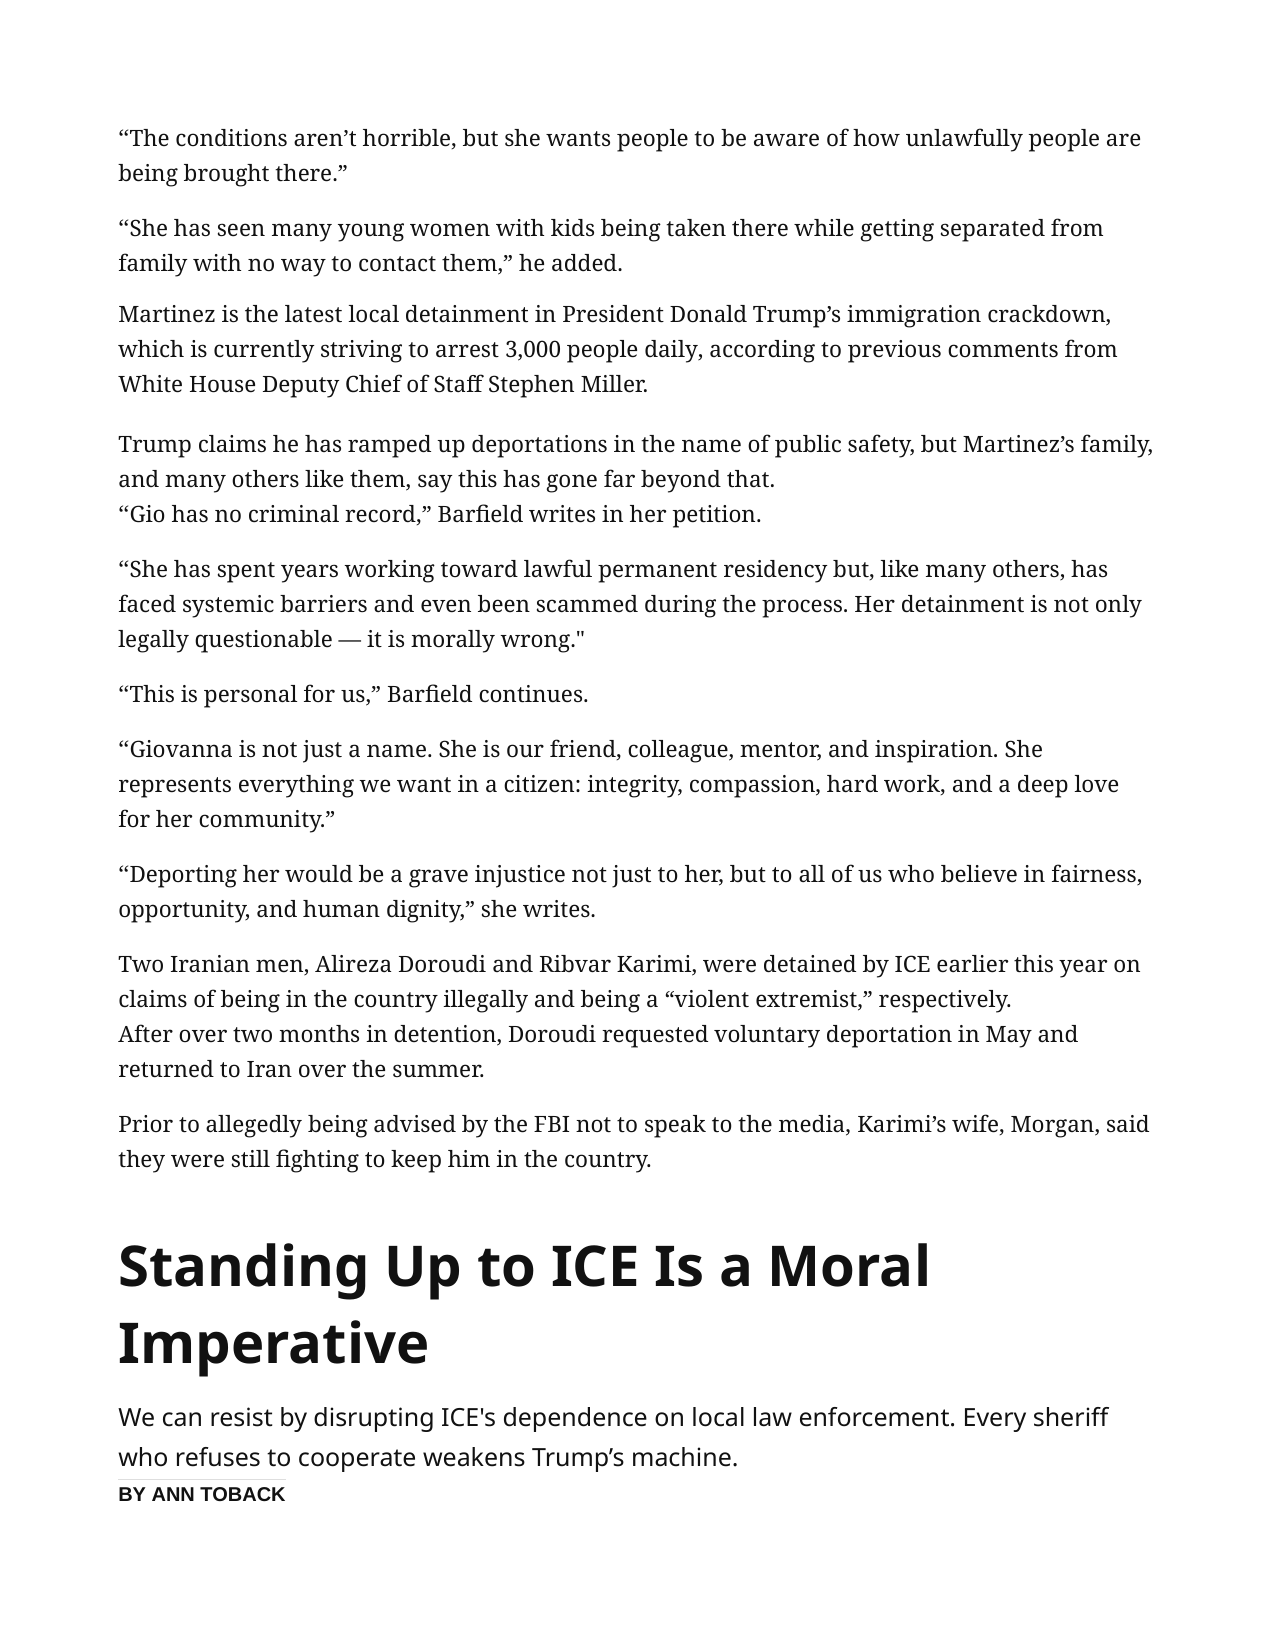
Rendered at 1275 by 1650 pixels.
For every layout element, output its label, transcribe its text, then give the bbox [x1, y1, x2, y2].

text by Ann Toback [118, 1478, 1157, 1506]
text Two Iranian men, Alireza Doroudi and Ribvar Karimi, were detained by ICE earlier this year on claims of being in the country illegally and being a “violent extremist,” respectively. [118, 944, 1157, 1014]
text “Deporting her would be a grave injustice not just to her, but to all of us who believe in fairness, opportunity, and human dignity,” she writes. [118, 854, 1157, 924]
text “This is personal for us,” Barfield continues. [118, 674, 1157, 709]
text Trump claims he has ramped up deportations in the name of public safety, but Martinez’s family, and many others like them, say this has gone far beyond that. [118, 424, 1157, 494]
text “She has seen many young women with kids being taken there while getting separated from family with no way to contact them,” he added. [118, 208, 1157, 278]
text After over two months in detention, Doroudi requested voluntary deportation in May and returned to Iran over the summer. [118, 1014, 1157, 1084]
text Martinez is the latest local detainment in President Donald Trump’s immigration crackdown, which is currently striving to arrest 3,000 people daily, according to previous comments from White House Deputy Chief of Staff Stephen Miller. [118, 298, 1157, 399]
text “The conditions aren’t horrible, but she wants people to be aware of how unlawfully people are being brought there.” [118, 118, 1157, 188]
text “She has spent years working toward lawful permanent residency but, like many others, has faced systemic barriers and even been scammed during the process. Her detainment is not only legally questionable — it is morally wrong." [118, 549, 1157, 654]
text We can resist by disrupting ICE's dependence on local law enforcement. Every sheriff who refuses to cooperate weakens Trump’s machine. [118, 1400, 1157, 1473]
text Prior to allegedly being advised by the FBI not to speak to the media, Karimi’s wife, Morgan, said they were still fighting to keep him in the country. [118, 1104, 1157, 1174]
subtitle Standing Up to ICE Is a Moral Imperative [118, 1227, 1157, 1380]
text “Gio has no criminal record,” Barfield writes in her petition. [118, 494, 1157, 529]
text “Giovanna is not just a name. She is our friend, colleague, mentor, and inspiration. She represents everything we want in a citizen: integrity, compassion, hard work, and a deep love for her community.” [118, 729, 1157, 834]
